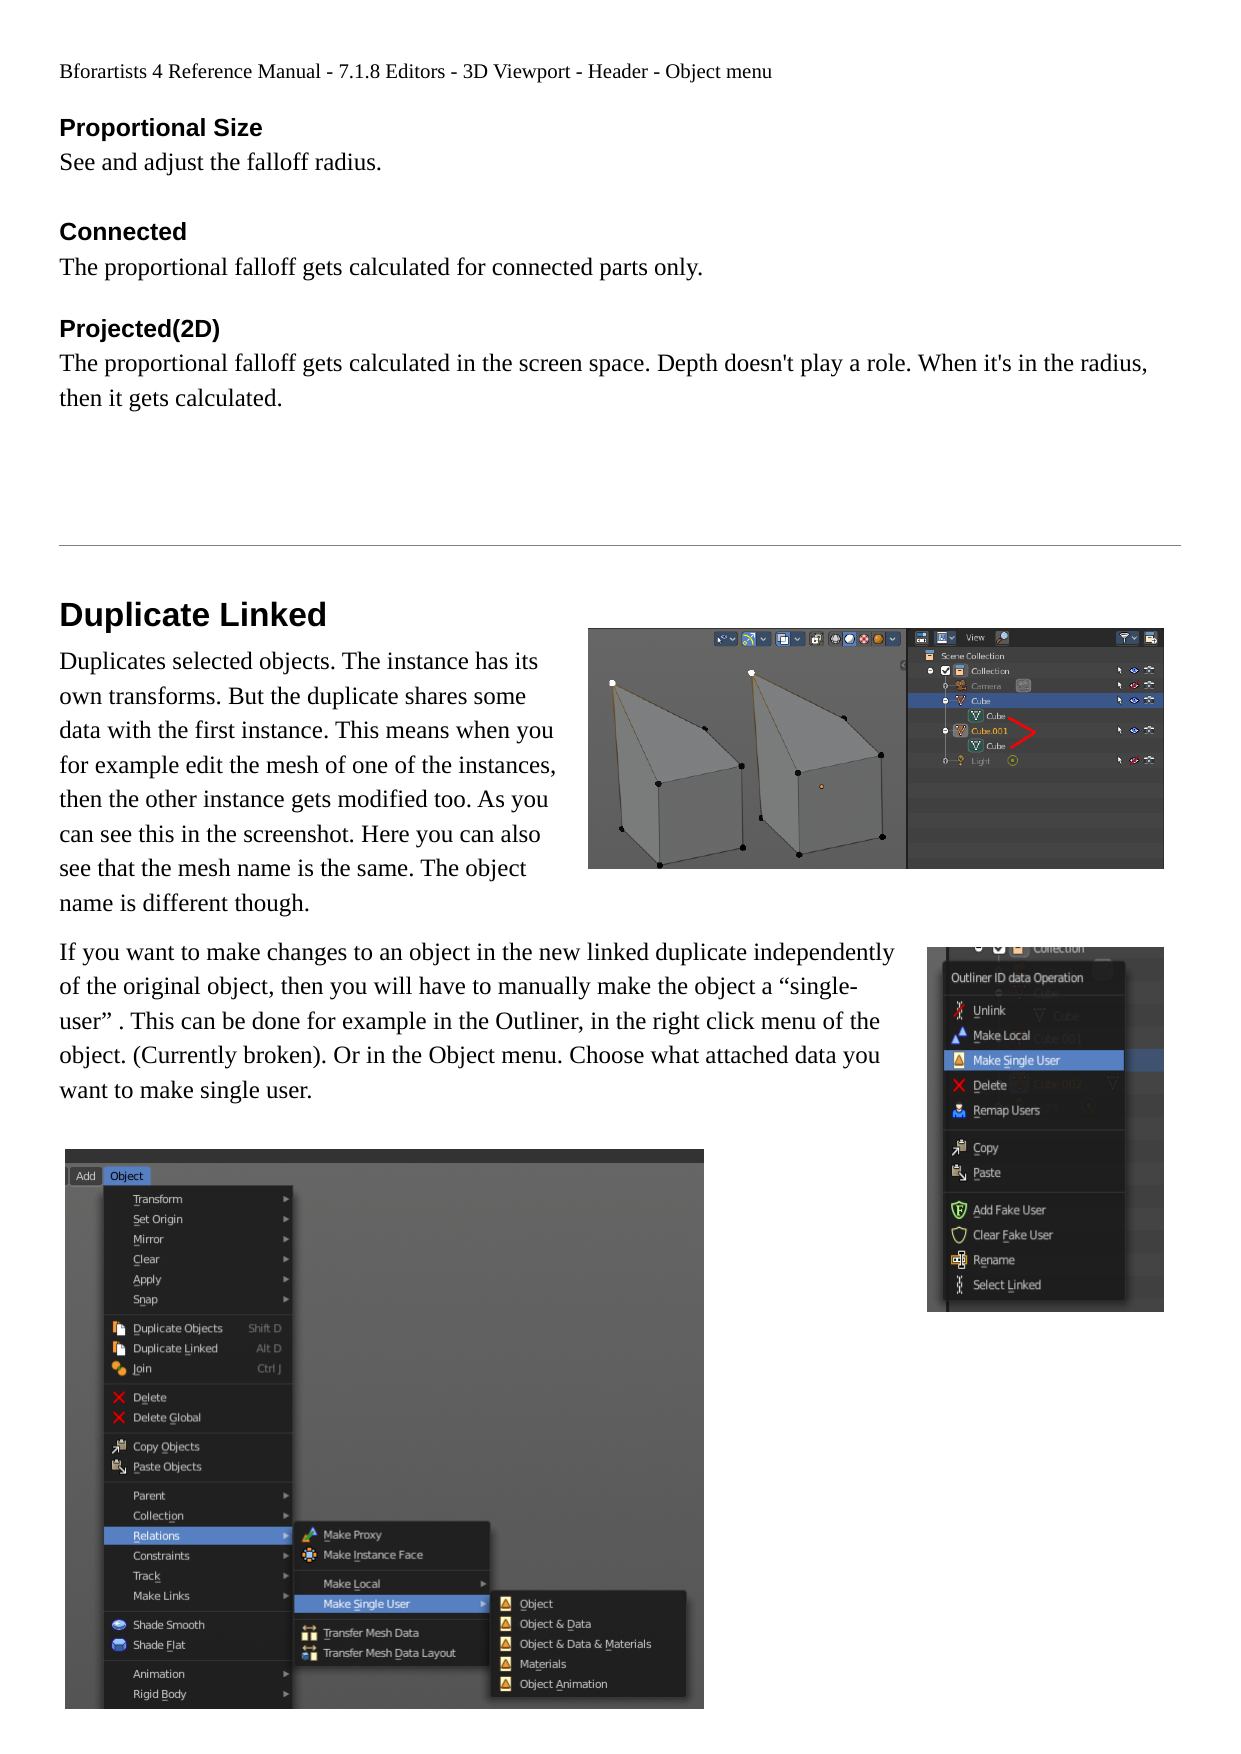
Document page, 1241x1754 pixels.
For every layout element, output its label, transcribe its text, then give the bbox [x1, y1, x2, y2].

text The proportional falloff gets calculated for connected parts only. [59, 252, 1181, 281]
text If you want to make changes to an object in the new linked duplicate independently of the original object, then you will have to manually make the object a “single-user” . This can be done for example in the Outliner, in the right click menu of the object. (Currently broken). Or in the Object menu. Choose what attached data you want to make single user. [59, 937, 1181, 1103]
text Duplicates selected objects. The instance has its own transforms. But the duplicate shares some data with the first instance. This means when you for example edit the mesh of one of the instances, then the other instance gets modified too. As you can see this in the screenshot. Here you can also see that the mesh name is the same. The object name is different though. [59, 646, 1181, 916]
text The proportional falloff gets calculated in the screen space. Depth doesn't play a role. When it's in the radius, then it gets calculated. [59, 348, 1181, 412]
subtitle Connected [59, 217, 1181, 246]
picture [588, 628, 1164, 869]
subtitle Projected(2D) [59, 314, 1181, 342]
picture [927, 947, 1164, 1312]
picture [65, 1149, 704, 1709]
subtitle Duplicate Linked [59, 595, 1181, 634]
subtitle Proportional Size [59, 113, 1181, 141]
text See and adjust the falloff radius. [59, 147, 1181, 176]
